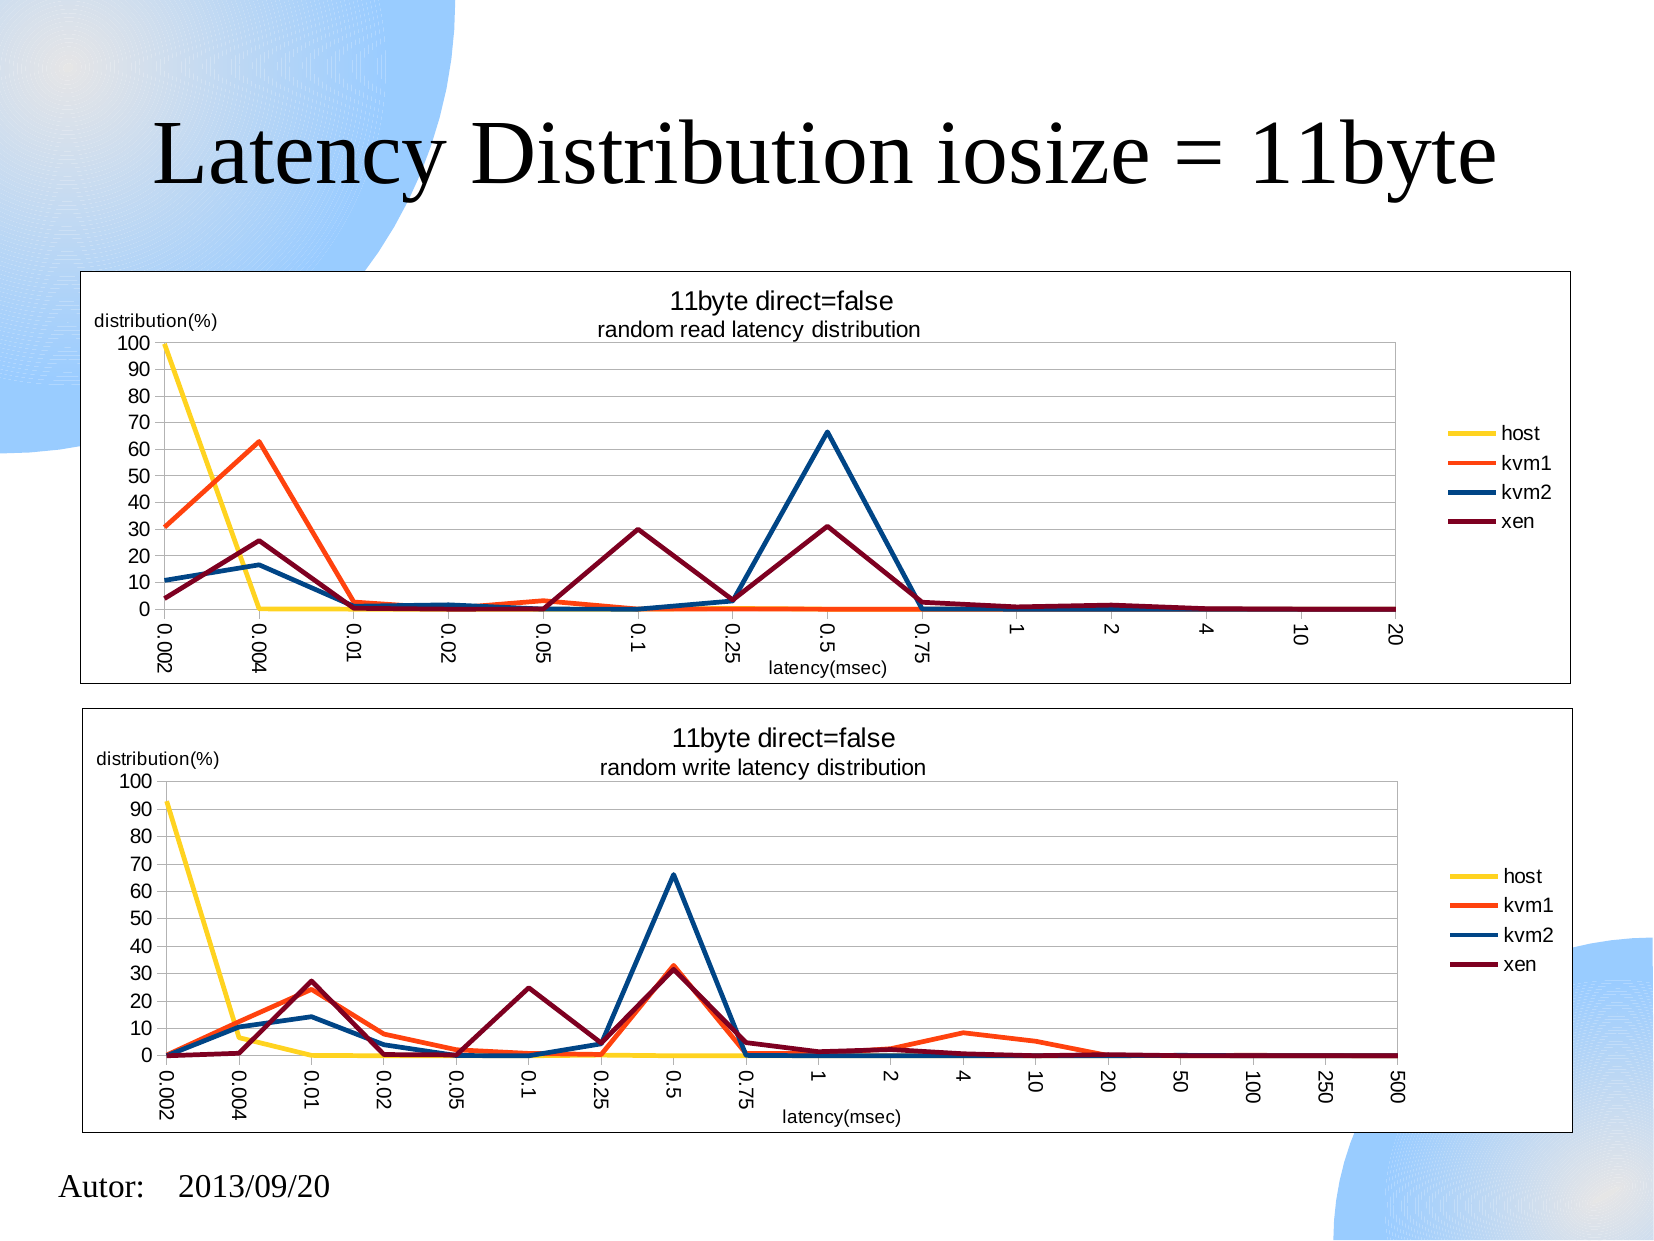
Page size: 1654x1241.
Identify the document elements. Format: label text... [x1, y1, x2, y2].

title Latency Distribution iosize = 11byte [82, 49, 1571, 257]
chart [80, 271, 1571, 686]
chart [82, 708, 1573, 1134]
